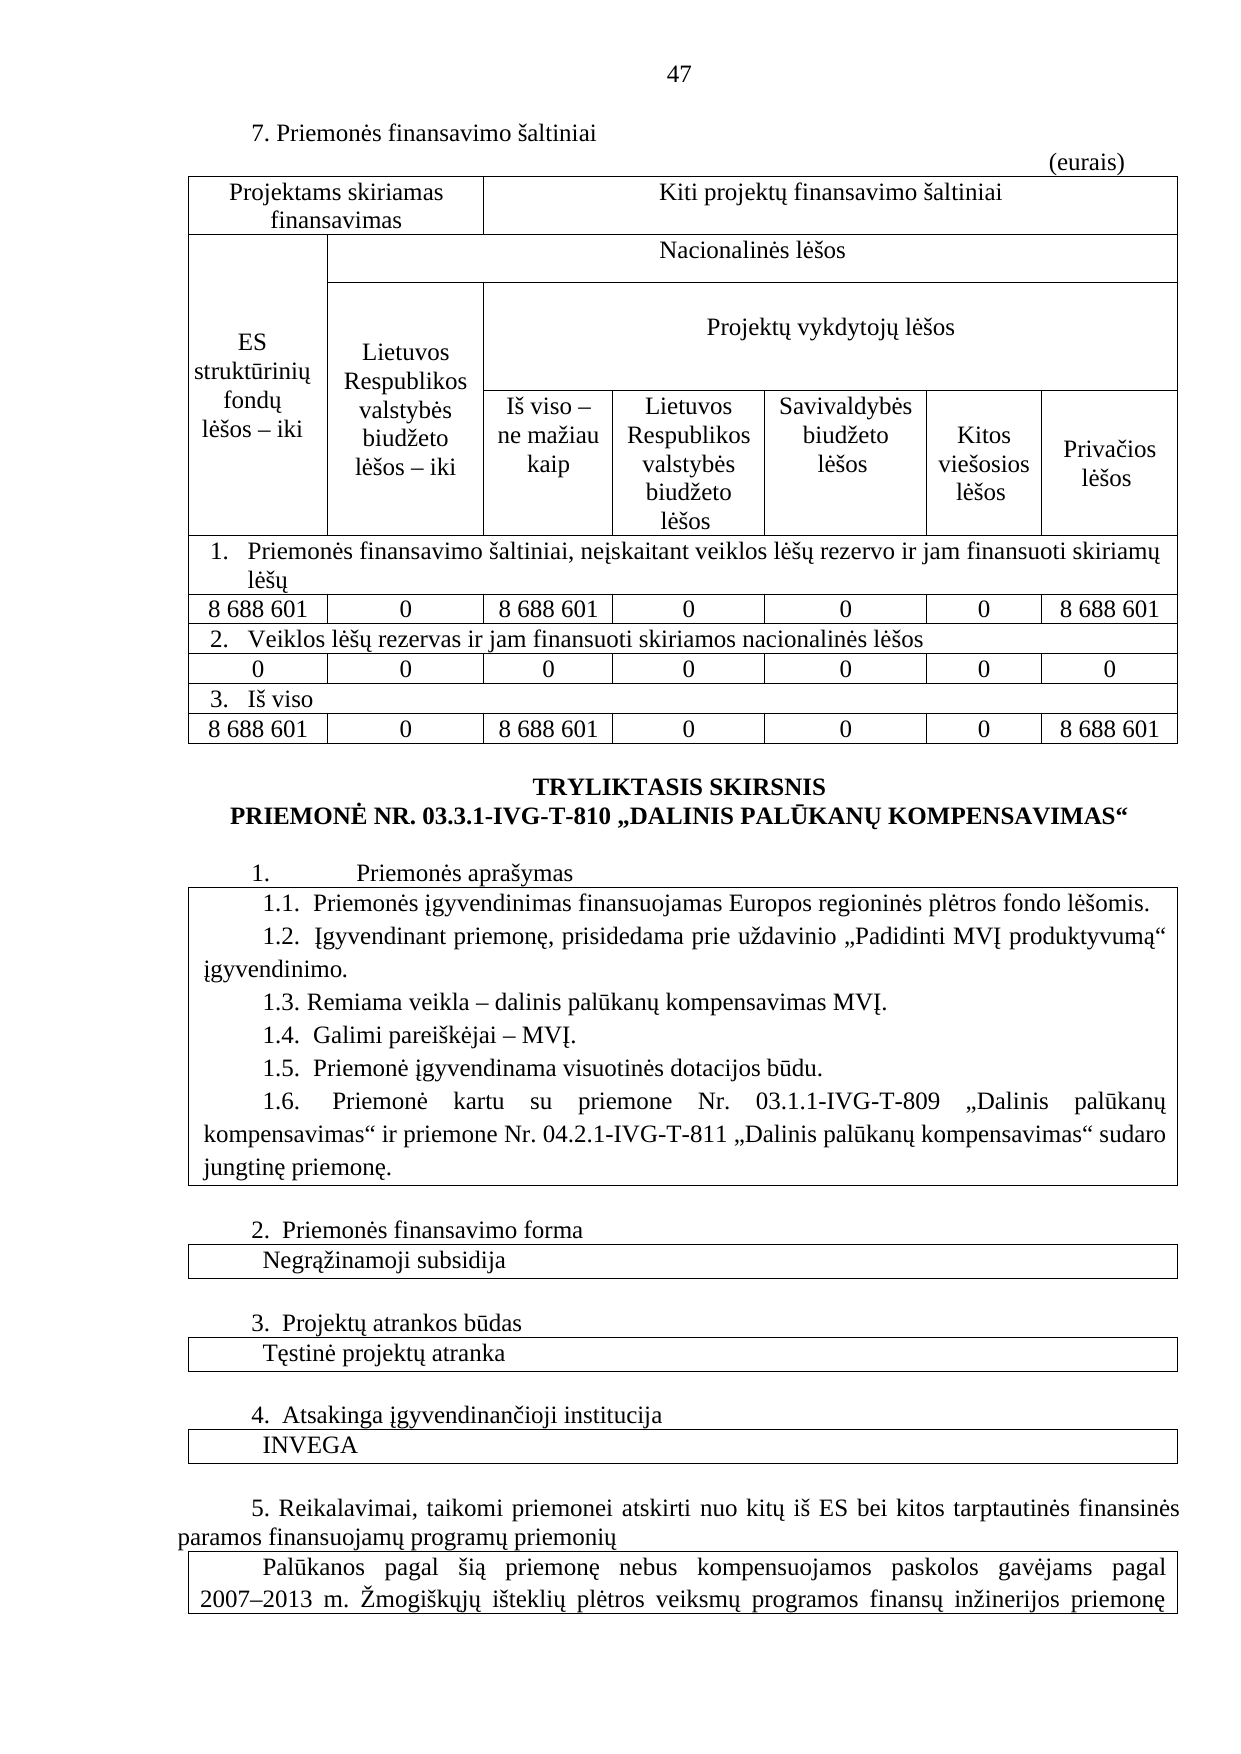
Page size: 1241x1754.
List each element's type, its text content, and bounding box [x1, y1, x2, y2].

table_cell Nacionalinės lėšos [328, 235, 1177, 282]
table_header Tęstinė projektų atranka [189, 1338, 1177, 1371]
table_header Projektams skiriamas finansavimas [189, 177, 483, 234]
table_cell 3. Iš viso [189, 684, 1177, 713]
table_cell 8 688 601 [189, 714, 327, 742]
table_cell 1. Priemonės finansavimo šaltiniai, neįskaitant veiklos lėšų rezervo ir jam finansuoti skiriamų lėšų [189, 536, 1177, 593]
table_cell 0 [484, 654, 612, 683]
table_header Palūkanos pagal šią priemonę nebus kompensuojamos paskolos gavėjams pagal 2007–2013 m. Žmogiškųjų išteklių plėtros veiksmų programos finansų inžinerijos priemonę [189, 1552, 1177, 1613]
text 3. Projektų atrankos būdas [251, 1308, 1181, 1337]
text 4. Atsakinga įgyvendinančioji institucija [251, 1400, 1181, 1429]
table_cell 0 [927, 714, 1041, 742]
table_cell Privačios lėšos [1042, 391, 1177, 535]
table_cell 0 [927, 654, 1041, 683]
table_header Negrąžinamoji subsidija [189, 1245, 1177, 1278]
table_cell 0 [613, 654, 764, 683]
table_cell 8 688 601 [484, 595, 612, 623]
table_cell 0 [613, 595, 764, 623]
table_cell 1.3. Remiama veikla – dalinis palūkanų kompensavimas MVĮ. [189, 987, 1177, 1020]
table_cell 8 688 601 [1042, 595, 1177, 623]
table_cell ES struktūrinių fondų lėšos – iki [189, 235, 327, 535]
table_cell 0 [328, 654, 483, 683]
text 5. Reikalavimai, taikomi priemonei atskirti nuo kitų iš ES bei kitos tarptautinės finansinės paramos finansuojamų programų priemonių [177, 1493, 1181, 1551]
table_header 1.1. Priemonės įgyvendinimas finansuojamas Europos regioninės plėtros fondo lėšomis. [189, 888, 1177, 921]
table_header Kiti projektų finansavimo šaltiniai [484, 177, 1177, 234]
text TRYLIKTASIS SKIRSNIS [177, 772, 1181, 801]
table_cell 1.2. Įgyvendinant priemonę, prisidedama prie uždavinio „Padidinti MVĮ produktyvumą“ įgyvendinimo. [189, 921, 1177, 987]
table_cell Iš viso – ne mažiau kaip [484, 391, 612, 535]
text (eurais) [177, 147, 1181, 176]
text 2. Priemonės finansavimo forma [251, 1215, 1181, 1244]
text 1. Priemonės aprašymas [215, 858, 1181, 887]
table_cell 8 688 601 [484, 714, 612, 742]
table_cell 0 [328, 595, 483, 623]
table_cell 0 [765, 595, 926, 623]
table_cell 0 [189, 654, 327, 683]
text PRIEMONĖ NR. 03.3.1-IVG-T-810 „DALINIS PALŪKANŲ KOMPENSAVIMAS“ [177, 801, 1181, 830]
table_cell 0 [927, 595, 1041, 623]
table_cell Savivaldybės biudžeto lėšos [765, 391, 926, 535]
table_cell 0 [765, 714, 926, 742]
table_cell Projektų vykdytojų lėšos [484, 283, 1177, 390]
table_cell 2. Veiklos lėšų rezervas ir jam finansuoti skiriamos nacionalinės lėšos [189, 624, 1177, 653]
table_cell 0 [765, 654, 926, 683]
table_cell Lietuvos Respublikos valstybės biudžeto lėšos – iki [328, 283, 483, 535]
table_cell 8 688 601 [1042, 714, 1177, 742]
table_cell 0 [1042, 654, 1177, 683]
table_cell 1.4. Galimi pareiškėjai – MVĮ. 1.5. Priemonė įgyvendinama visuotinės dotacijos būdu. [189, 1020, 1177, 1086]
text 7. Priemonės finansavimo šaltiniai [251, 118, 1181, 147]
table_header INVEGA [189, 1430, 1177, 1463]
table_cell 1.6. Priemonė kartu su priemone Nr. 03.1.1-IVG-T-809 „Dalinis palūkanų kompensavimas“ ir priemone Nr. 04.2.1-IVG-T-811 „Dalinis palūkanų kompensavimas“ sudaro jungtinę priemonę. [189, 1086, 1177, 1185]
table_cell 0 [328, 714, 483, 742]
table_cell 8 688 601 [189, 595, 327, 623]
table_cell 0 [613, 714, 764, 742]
table_cell Kitos viešosios lėšos [927, 391, 1041, 535]
table_cell Lietuvos Respublikos valstybės biudžeto lėšos [613, 391, 764, 535]
